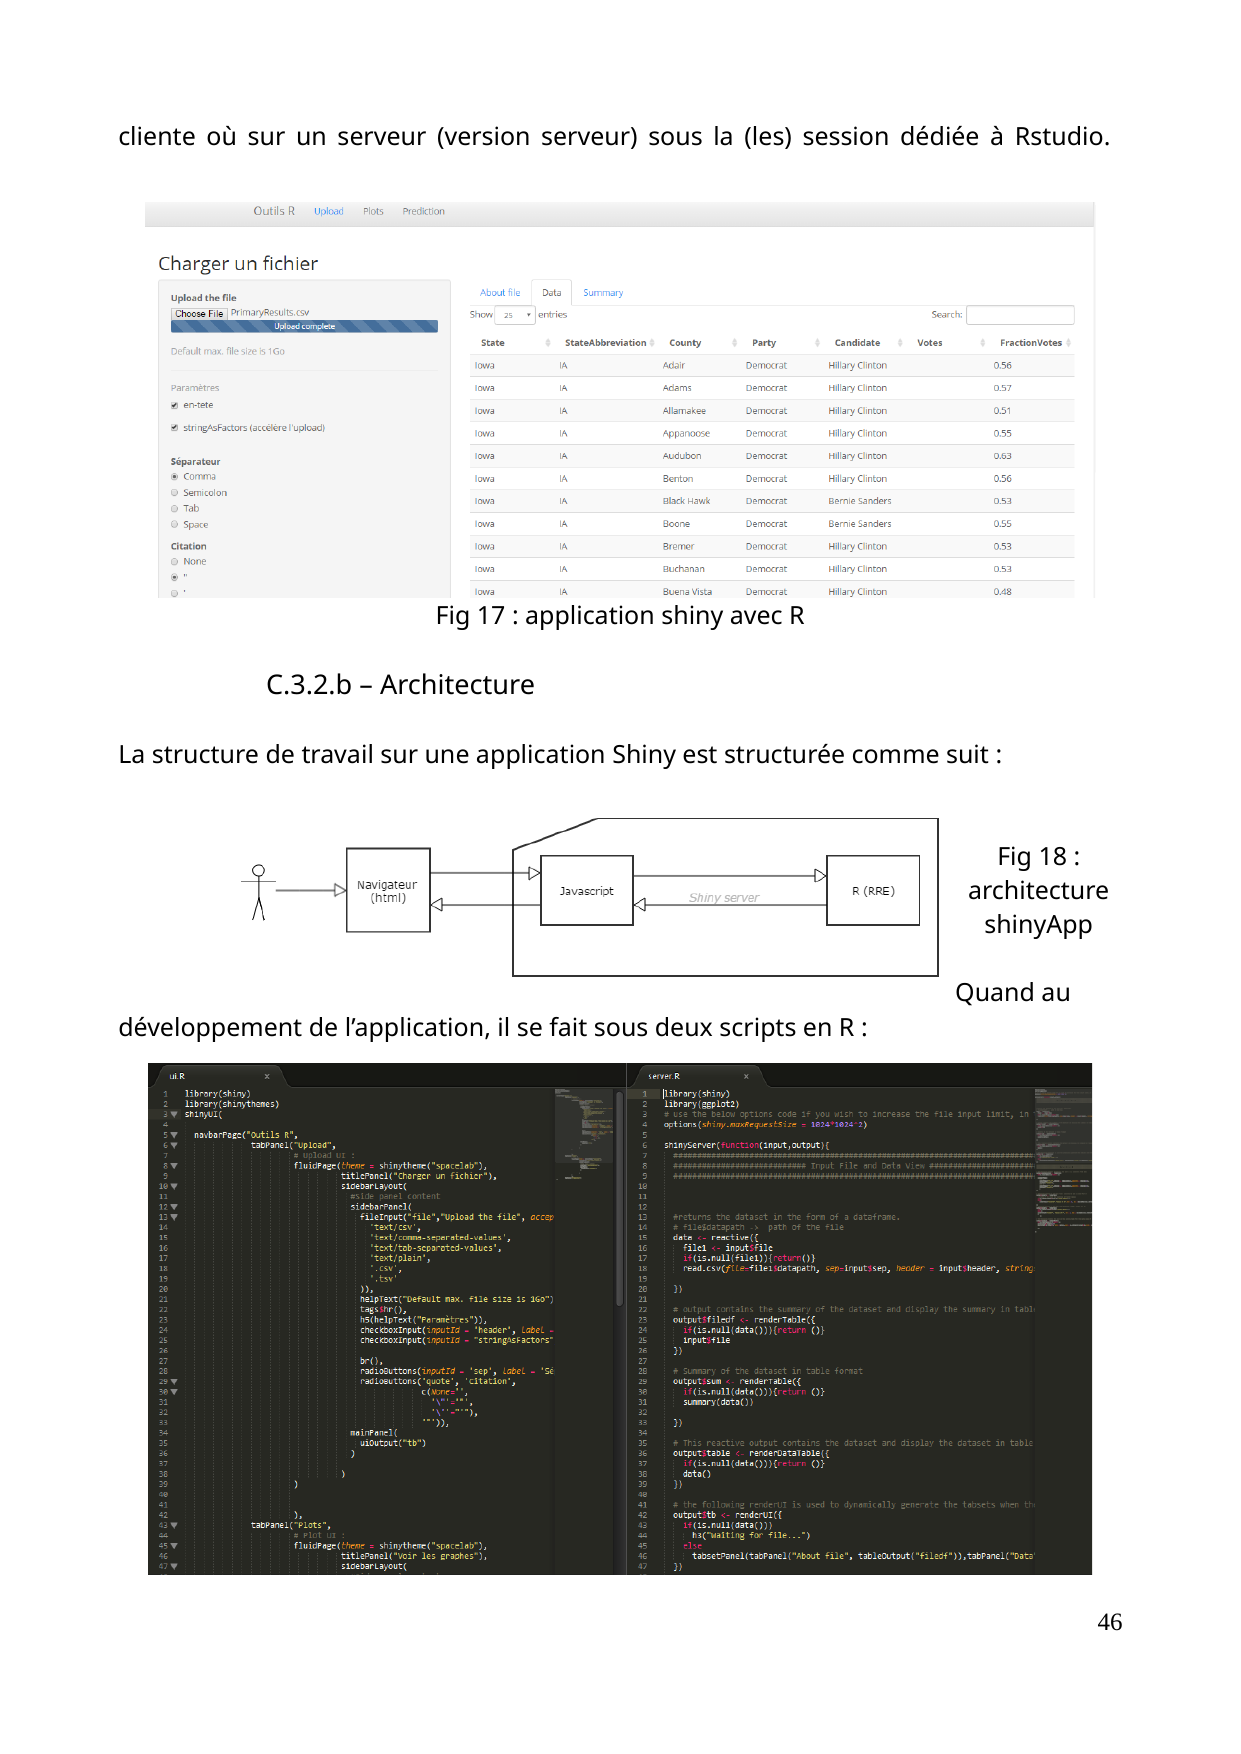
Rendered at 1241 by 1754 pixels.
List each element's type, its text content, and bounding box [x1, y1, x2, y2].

picture [145, 202, 1096, 598]
text [118, 839, 226, 941]
text Fig 17 : application shiny avec R [118, 186, 1122, 632]
text La structure de travail sur une application Shiny est structurée comme suit : [118, 737, 1122, 771]
picture [148, 1063, 1093, 1575]
text cliente où sur un serveur (version serveur) sous la (les) session dédiée à Rstudio. [118, 118, 1122, 186]
text Quand au développement de l’application, il se fait sous deux scripts en R : [118, 975, 1122, 1043]
text C.3.2.b – Architecture [118, 666, 1122, 703]
picture [226, 782, 955, 994]
text Fig 18 : architecture shinyApp [955, 839, 1122, 941]
